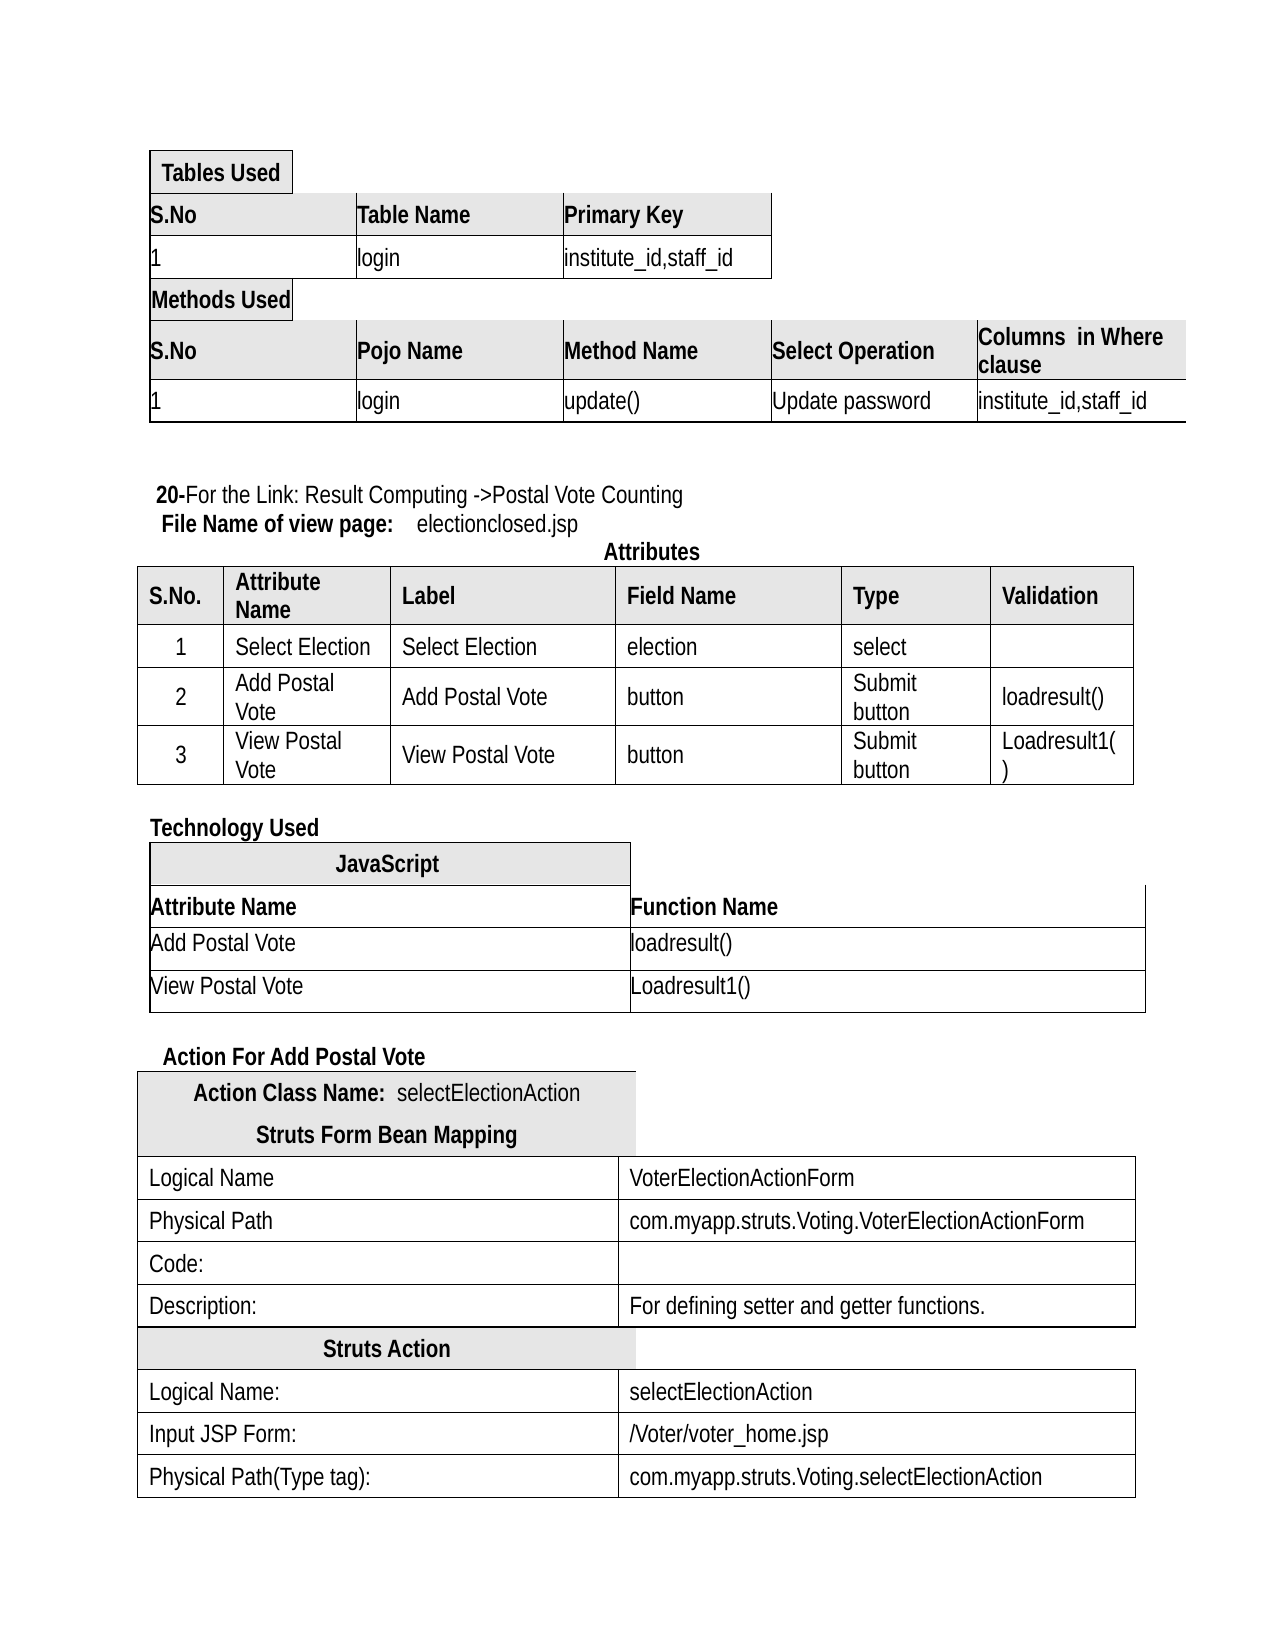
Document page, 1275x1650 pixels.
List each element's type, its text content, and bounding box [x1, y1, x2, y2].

table_header S.No. [138, 567, 223, 624]
table_cell Primary Key [564, 193, 771, 235]
table_cell [293, 279, 564, 320]
table_cell [636, 1113, 1135, 1156]
table_cell 3 [138, 726, 223, 783]
table_cell login [357, 380, 563, 421]
table_cell S.No [151, 320, 356, 379]
table_header Field Name [616, 567, 841, 624]
table_cell Logical Name: [138, 1370, 618, 1412]
table_cell Add Postal Vote [391, 668, 615, 725]
table_cell Physical Path(Type tag): [138, 1455, 618, 1497]
table_cell login [357, 236, 563, 278]
text File Name of view page: electionclosed.jsp [150, 508, 1125, 537]
table_cell Tables Used [151, 151, 292, 193]
table_cell 1 [138, 625, 223, 667]
text Attributes [150, 537, 1125, 566]
table_cell Submit button [842, 726, 990, 783]
table_cell Columns in Where clause [978, 320, 1186, 379]
table_cell button [616, 668, 841, 725]
table_cell com.myapp.struts.Voting.selectElectionAction [619, 1455, 1135, 1497]
table_cell Function Name [631, 885, 1145, 927]
table_cell Select Election [391, 625, 615, 667]
table_cell Loadresult1() [631, 971, 1145, 1012]
table_cell /Voter/voter_home.jsp [619, 1413, 1135, 1454]
table_cell [636, 1328, 1135, 1369]
table_cell For defining setter and getter functions. [619, 1285, 1135, 1326]
table_cell Add Postal Vote [151, 928, 630, 970]
table_cell Physical Path [138, 1200, 618, 1241]
table_cell VoterElectionActionForm [619, 1157, 1135, 1198]
table_cell select [842, 625, 990, 667]
table_cell [619, 1242, 1135, 1284]
table_cell institute_id,staff_id [564, 236, 771, 278]
table_cell View Postal Vote [151, 971, 630, 1012]
table_cell Select Operation [772, 320, 977, 379]
table_header Label [391, 567, 615, 624]
table_cell View Postal Vote [391, 726, 615, 783]
text 20-For the Link: Result Computing ->Postal Vote Counting [150, 480, 1125, 508]
table_cell 1 [151, 236, 356, 278]
table_cell loadresult() [631, 928, 1145, 970]
table_cell Struts Form Bean Mapping [138, 1113, 636, 1156]
table_cell [772, 193, 1186, 235]
table_cell [991, 625, 1133, 667]
table_cell Submit button [842, 668, 990, 725]
table_cell update() [564, 380, 771, 421]
table_cell Method Name [564, 320, 771, 379]
table_cell [564, 278, 1186, 320]
text Action For Add Postal Vote [150, 1042, 1125, 1071]
table_cell Update password [772, 380, 977, 421]
table_cell Select Election [224, 625, 390, 667]
table_cell [293, 150, 564, 193]
table_header JavaScript [151, 843, 630, 884]
table_cell Loadresult1() [991, 726, 1133, 783]
table_cell Attribute Name [151, 886, 630, 927]
table_header Attribute Name [224, 567, 390, 624]
table_cell Struts Action [138, 1328, 636, 1369]
table_cell button [616, 726, 841, 783]
table_cell [772, 235, 1186, 278]
table_cell Methods Used [151, 279, 292, 320]
table_cell election [616, 625, 841, 667]
table_cell Code: [138, 1242, 618, 1284]
table_cell selectElectionAction [619, 1370, 1135, 1412]
table_header Action Class Name: selectElectionAction [138, 1072, 636, 1113]
table_header [631, 842, 1146, 884]
table_cell institute_id,staff_id [978, 380, 1186, 421]
table_cell Table Name [357, 193, 563, 235]
table_cell Description: [138, 1285, 618, 1326]
table_header Validation [991, 567, 1133, 624]
table_cell View Postal Vote [224, 726, 390, 783]
table_cell com.myapp.struts.Voting.VoterElectionActionForm [619, 1200, 1135, 1241]
table_cell 2 [138, 668, 223, 725]
table_cell [564, 150, 1186, 193]
table_header [636, 1071, 1135, 1113]
table_cell loadresult() [991, 668, 1133, 725]
table_header Type [842, 567, 990, 624]
table_cell S.No [151, 193, 356, 235]
table_cell Pojo Name [357, 320, 563, 379]
text Technology Used [150, 813, 1125, 842]
table_cell Add Postal Vote [224, 668, 390, 725]
table_cell Input JSP Form: [138, 1413, 618, 1454]
table_cell Logical Name [138, 1157, 618, 1198]
table_cell 1 [151, 380, 356, 421]
